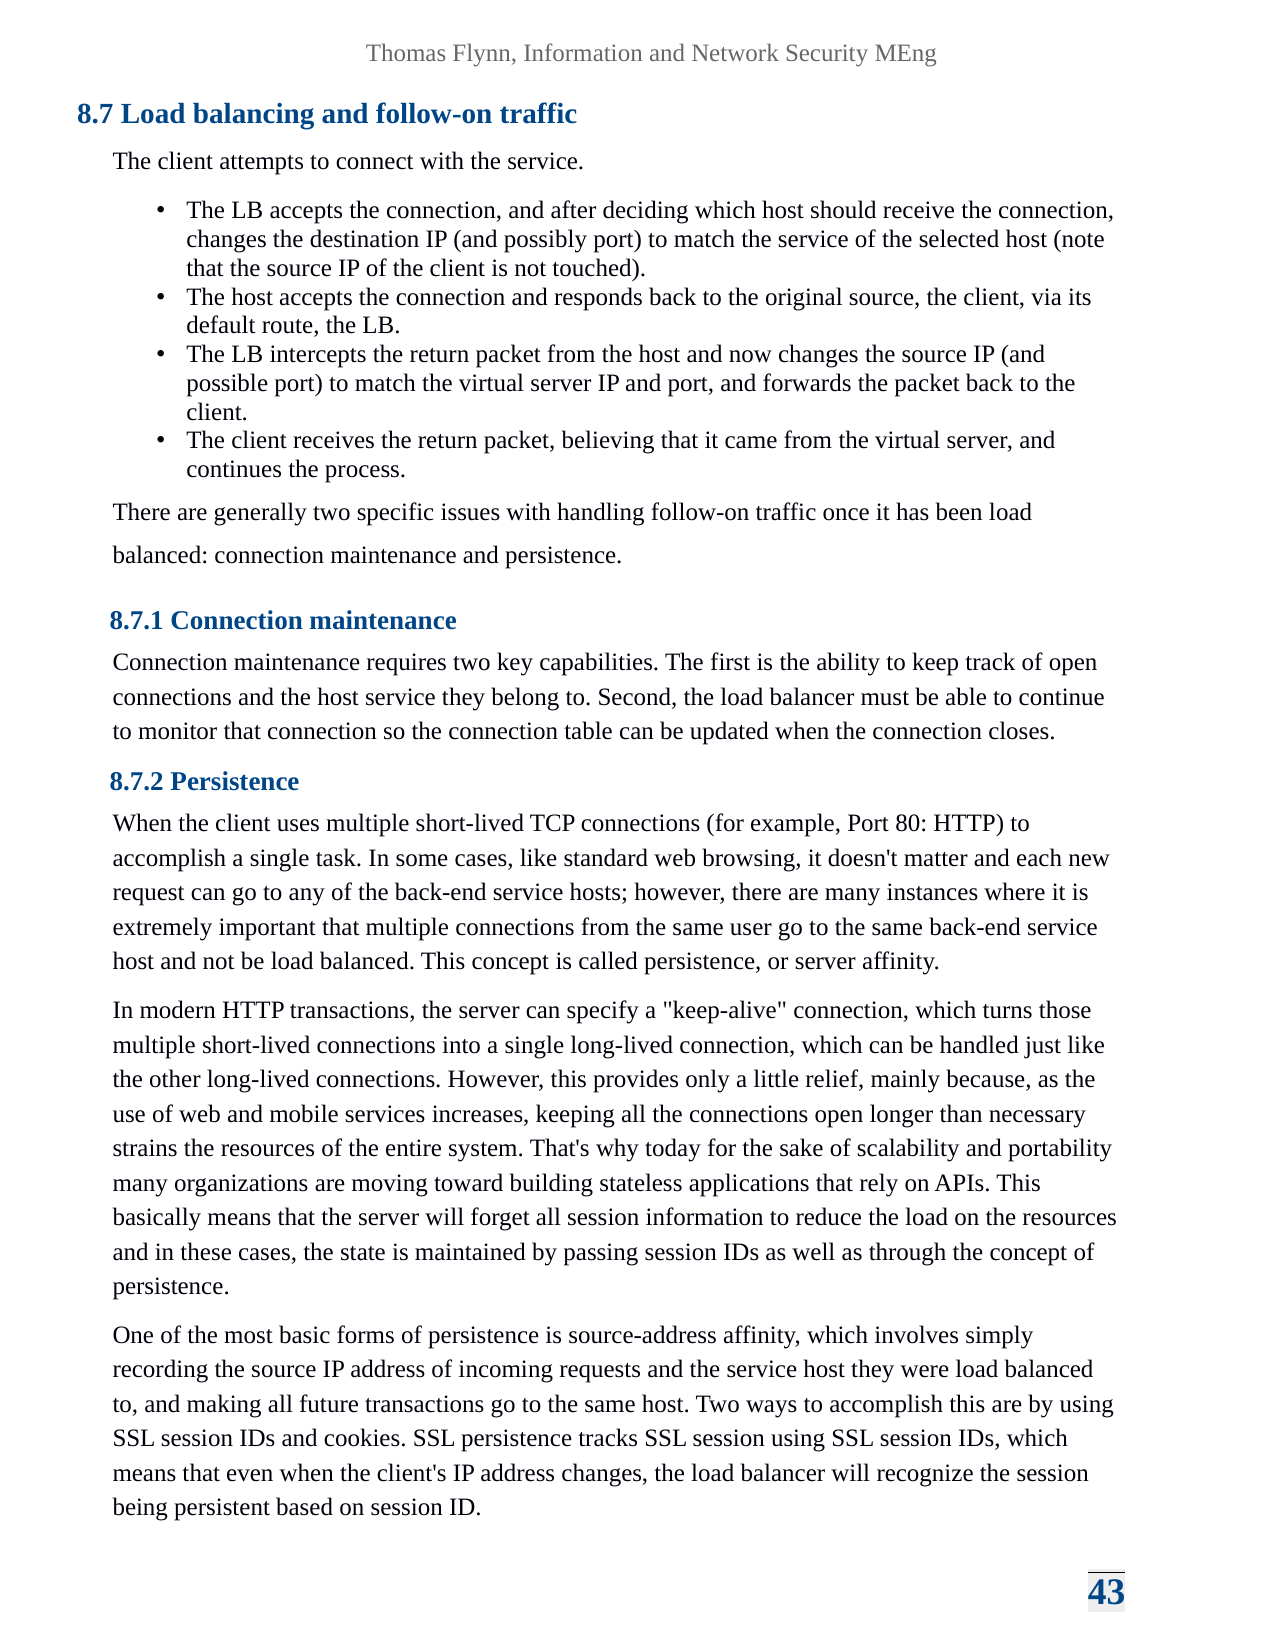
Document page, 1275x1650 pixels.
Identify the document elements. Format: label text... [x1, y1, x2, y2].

subtitle 8.7.2 Persistence [109, 765, 1125, 796]
list The LB accepts the connection, and after deciding which host should receive the connection, changes the destination IP (and possibly port) to match the service of the selected host (note that the source IP of the client is not touched). [156, 195, 1125, 282]
list The LB intercepts the return packet from the host and now changes the source IP (and possible port) to match the virtual server IP and port, and forwards the packet back to the client. [156, 339, 1125, 425]
text Connection maintenance requires two key capabilities. The first is the ability to keep track of open connections and the host service they belong to. Second, the load balancer must be able to continue to monitor that connection so the connection table can be updated when the connection closes. [112, 647, 1125, 745]
text There are generally two specific issues with handling follow-on traffic once it has been load balanced: connection maintenance and persistence. [112, 497, 1125, 569]
subtitle 8.7 Load balancing and follow-on traffic [74, 96, 1125, 129]
text When the client uses multiple short-lived TCP connections (for example, Port 80: HTTP) to accomplish a single task. In some cases, like standard web browsing, it doesn't matter and each new request can go to any of the back-end service hosts; however, there are many instances where it is extremely important that multiple connections from the same user go to the same back-end service host and not be load balanced. This concept is called persistence, or server affinity. [112, 808, 1125, 975]
text One of the most basic forms of persistence is source-address affinity, which involves simply recording the source IP address of incoming requests and the service host they were load balanced to, and making all future transactions go to the same host. Two ways to accomplish this are by using SSL session IDs and cookies. SSL persistence tracks SSL session using SSL session IDs, which means that even when the client's IP address changes, the load balancer will recognize the session being persistent based on session ID. [112, 1320, 1125, 1521]
subtitle 8.7.1 Connection maintenance [109, 604, 1125, 636]
list The host accepts the connection and responds back to the original source, the client, via its default route, the LB. [156, 282, 1125, 339]
text The client attempts to connect with the service. [112, 146, 1125, 175]
text In modern HTTP transactions, the server can specify a "keep-alive" connection, which turns those multiple short-lived connections into a single long-lived connection, which can be handled just like the other long-lived connections. However, this provides only a little relief, mainly because, as the use of web and mobile services increases, keeping all the connections open longer than necessary strains the resources of the entire system. That's why today for the sake of scalability and portability many organizations are moving toward building stateless applications that rely on APIs. This basically means that the server will forget all session information to reduce the load on the resources and in these cases, the state is maintained by passing session IDs as well as through the concept of persistence. [112, 995, 1125, 1300]
list The client receives the return packet, believing that it came from the virtual server, and continues the process. [156, 425, 1125, 483]
